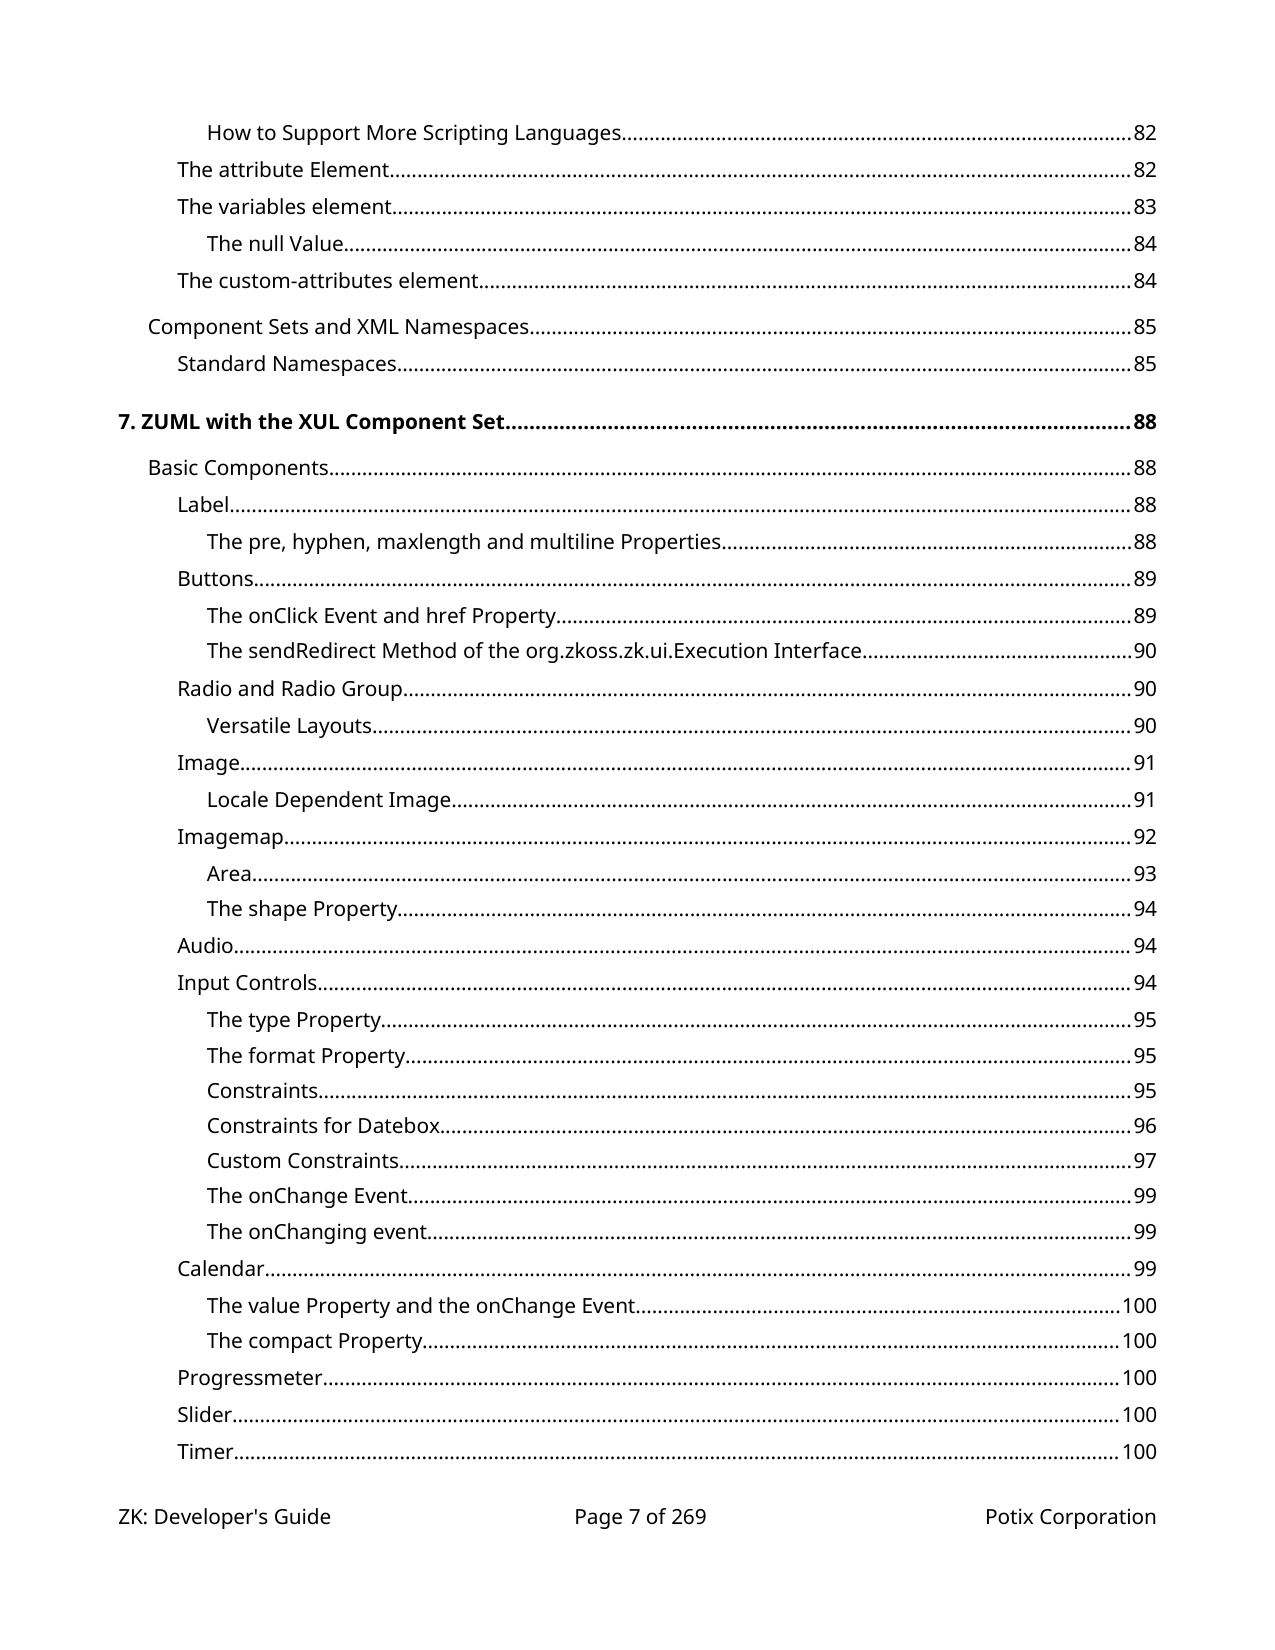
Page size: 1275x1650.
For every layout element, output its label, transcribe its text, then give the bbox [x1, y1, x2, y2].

text Basic Components 88 [148, 453, 1157, 481]
text Image 91 [177, 748, 1157, 776]
text Constraints for Datebox 96 [207, 1111, 1157, 1139]
text Input Controls 94 [177, 968, 1157, 997]
text Locale Dependent Image 91 [207, 785, 1157, 813]
text How to Support More Scripting Languages 82 [207, 118, 1157, 146]
text The sendRedirect Method of the org.zkoss.zk.ui.Execution Interface 90 [207, 637, 1157, 665]
text The onChange Event 99 [207, 1182, 1157, 1210]
text The format Property 95 [207, 1041, 1157, 1069]
text 7. ZUML with the XUL Component Set 88 [118, 407, 1157, 435]
text Custom Constraints 97 [207, 1146, 1157, 1175]
text Area 93 [207, 859, 1157, 887]
text The compact Property 100 [207, 1326, 1157, 1354]
text Component Sets and XML Namespaces 85 [148, 312, 1157, 341]
text Calendar 99 [177, 1254, 1157, 1282]
text Radio and Radio Group 90 [177, 674, 1157, 702]
text The type Property 95 [207, 1006, 1157, 1034]
text The shape Property 94 [207, 894, 1157, 923]
text The attribute Element 82 [177, 155, 1157, 183]
text The variables element 83 [177, 192, 1157, 221]
text Constraints 95 [207, 1076, 1157, 1104]
text The value Property and the onChange Event 100 [207, 1291, 1157, 1319]
text Audio 94 [177, 931, 1157, 960]
text Versatile Layouts 90 [207, 711, 1157, 739]
text Slider 100 [177, 1400, 1157, 1429]
text The onClick Event and href Property 89 [207, 601, 1157, 630]
text Standard Namespaces 85 [177, 349, 1157, 378]
text Timer 100 [177, 1437, 1157, 1466]
text Buttons 89 [177, 564, 1157, 593]
text The onChanging event 99 [207, 1217, 1157, 1245]
text Label 88 [177, 490, 1157, 518]
text The pre, hyphen, maxlength and multiline Properties 88 [207, 527, 1157, 556]
text Imagemap 92 [177, 822, 1157, 850]
text The null Value 84 [207, 229, 1157, 258]
text Progressmeter 100 [177, 1363, 1157, 1392]
text The custom-attributes element 84 [177, 266, 1157, 295]
